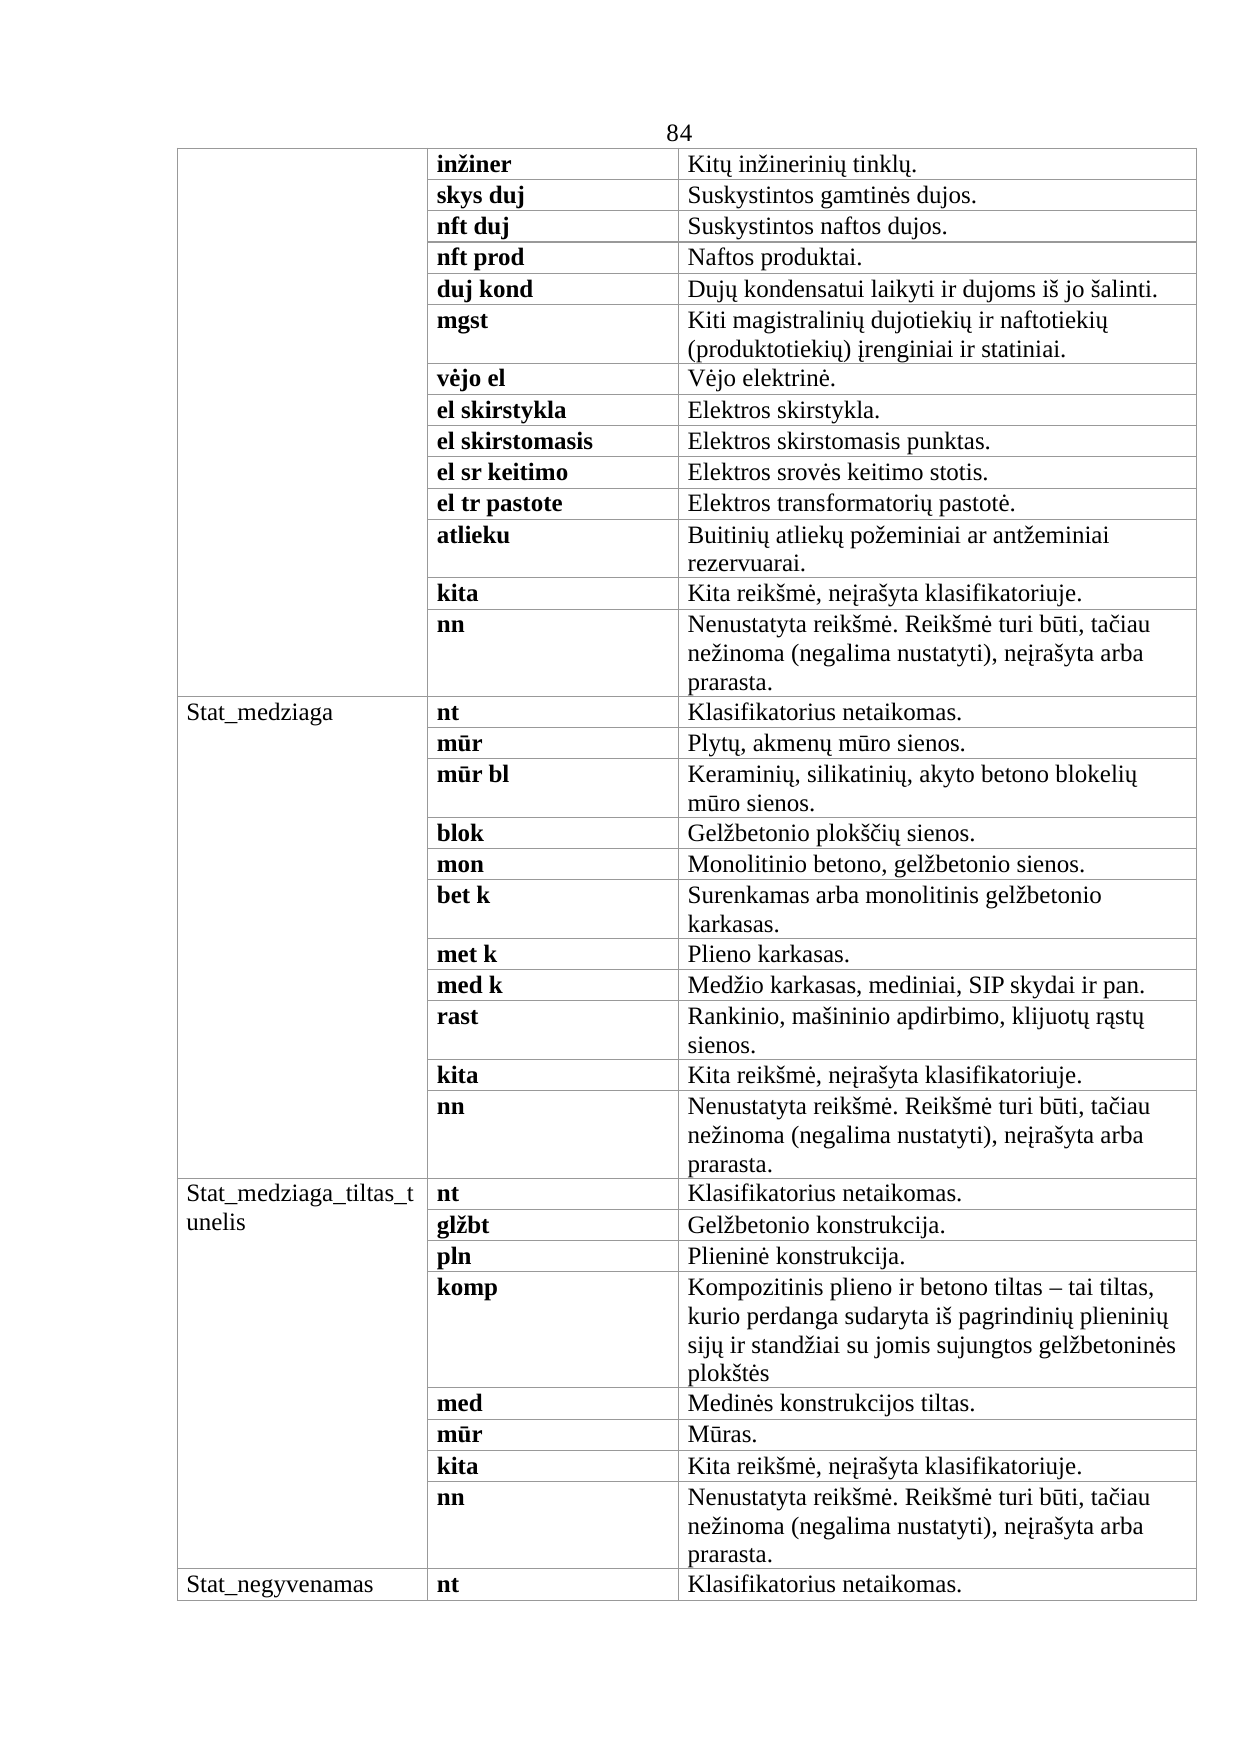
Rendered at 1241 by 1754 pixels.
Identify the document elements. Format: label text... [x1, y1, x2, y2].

table_cell glžbt [428, 1210, 678, 1240]
table_cell blok [428, 818, 678, 848]
table_cell el skirstykla [428, 395, 678, 425]
table_cell Kita reikšmė, neįrašyta klasifikatoriuje. [679, 578, 1196, 608]
table_cell nt [428, 697, 678, 727]
table_cell Kita reikšmė, neįrašyta klasifikatoriuje. [679, 1451, 1196, 1481]
table_cell Plytų, akmenų mūro sienos. [679, 728, 1196, 758]
table_cell komp [428, 1272, 678, 1387]
table_cell Kitų inžinerinių tinklų. [679, 149, 1196, 179]
table_cell Medinės konstrukcijos tiltas. [679, 1388, 1196, 1418]
table_cell rast [428, 1001, 678, 1059]
table_cell Naftos produktai. [679, 243, 1196, 273]
table_cell Gelžbetonio plokščių sienos. [679, 818, 1196, 848]
table_cell [178, 149, 427, 696]
table_cell Kompozitinis plieno ir betono tiltas – tai tiltas, kurio perdanga sudaryta iš pagrindinių plieninių sijų ir standžiai su jomis sujungtos gelžbetoninės plokštės [679, 1272, 1196, 1387]
table_cell bet k [428, 880, 678, 938]
table_cell Plieninė konstrukcija. [679, 1241, 1196, 1271]
table_cell kita [428, 578, 678, 608]
table_cell nt [428, 1179, 678, 1209]
table_cell Gelžbetonio konstrukcija. [679, 1210, 1196, 1240]
table_cell Dujų kondensatui laikyti ir dujoms iš jo šalinti. [679, 274, 1196, 304]
table_cell Nenustatyta reikšmė. Reikšmė turi būti, tačiau nežinoma (negalima nustatyti), neįrašyta arba prarasta. [679, 1091, 1196, 1177]
table_cell med k [428, 970, 678, 1000]
table_cell Plieno karkasas. [679, 939, 1196, 969]
table_cell Stat_medziaga_tiltas_tunelis [178, 1179, 427, 1568]
table_cell pln [428, 1241, 678, 1271]
table_cell kita [428, 1451, 678, 1481]
table_cell Elektros srovės keitimo stotis. [679, 457, 1196, 487]
table_cell Kiti magistralinių dujotiekių ir naftotiekių (produktotiekių) įrenginiai ir statiniai. [679, 305, 1196, 362]
table_cell atlieku [428, 520, 678, 577]
table_cell Stat_medziaga [178, 697, 427, 1177]
table_cell nn [428, 610, 678, 696]
table_cell Klasifikatorius netaikomas. [679, 697, 1196, 727]
table_cell kita [428, 1060, 678, 1090]
table_cell Nenustatyta reikšmė. Reikšmė turi būti, tačiau nežinoma (negalima nustatyti), neįrašyta arba prarasta. [679, 610, 1196, 696]
table_cell el skirstomasis [428, 426, 678, 456]
table_cell inžiner [428, 149, 678, 179]
table_cell Keraminių, silikatinių, akyto betono blokelių mūro sienos. [679, 759, 1196, 817]
table_cell nft duj [428, 211, 678, 241]
table_cell Medžio karkasas, mediniai, SIP skydai ir pan. [679, 970, 1196, 1000]
table_cell Mūras. [679, 1420, 1196, 1450]
table_cell el tr pastote [428, 489, 678, 519]
table_cell med [428, 1388, 678, 1418]
table_cell Klasifikatorius netaikomas. [679, 1179, 1196, 1209]
table_cell nn [428, 1091, 678, 1177]
table_cell skys duj [428, 180, 678, 210]
table_cell Vėjo elektrinė. [679, 364, 1196, 394]
table_cell Suskystintos gamtinės dujos. [679, 180, 1196, 210]
table_cell met k [428, 939, 678, 969]
table_cell Kita reikšmė, neįrašyta klasifikatoriuje. [679, 1060, 1196, 1090]
table_cell Suskystintos naftos dujos. [679, 211, 1196, 241]
table_cell Stat_negyvenamas [178, 1569, 427, 1599]
table_cell Klasifikatorius netaikomas. [679, 1569, 1196, 1599]
table_cell el sr keitimo [428, 457, 678, 487]
table_cell nft prod [428, 243, 678, 273]
table_cell Buitinių atliekų požeminiai ar antžeminiai rezervuarai. [679, 520, 1196, 577]
table_cell Elektros transformatorių pastotė. [679, 489, 1196, 519]
table_cell nn [428, 1482, 678, 1568]
table_cell mūr [428, 728, 678, 758]
table_cell mon [428, 849, 678, 879]
table_cell Surenkamas arba monolitinis gelžbetonio karkasas. [679, 880, 1196, 938]
table_cell duj kond [428, 274, 678, 304]
table_cell Nenustatyta reikšmė. Reikšmė turi būti, tačiau nežinoma (negalima nustatyti), neįrašyta arba prarasta. [679, 1482, 1196, 1568]
table_cell Rankinio, mašininio apdirbimo, klijuotų rąstų sienos. [679, 1001, 1196, 1059]
table_cell vėjo el [428, 364, 678, 394]
table_cell Elektros skirstomasis punktas. [679, 426, 1196, 456]
table_cell Monolitinio betono, gelžbetonio sienos. [679, 849, 1196, 879]
table_cell mūr bl [428, 759, 678, 817]
table_cell nt [428, 1569, 678, 1599]
table_cell Elektros skirstykla. [679, 395, 1196, 425]
table_cell mūr [428, 1420, 678, 1450]
table_cell mgst [428, 305, 678, 362]
